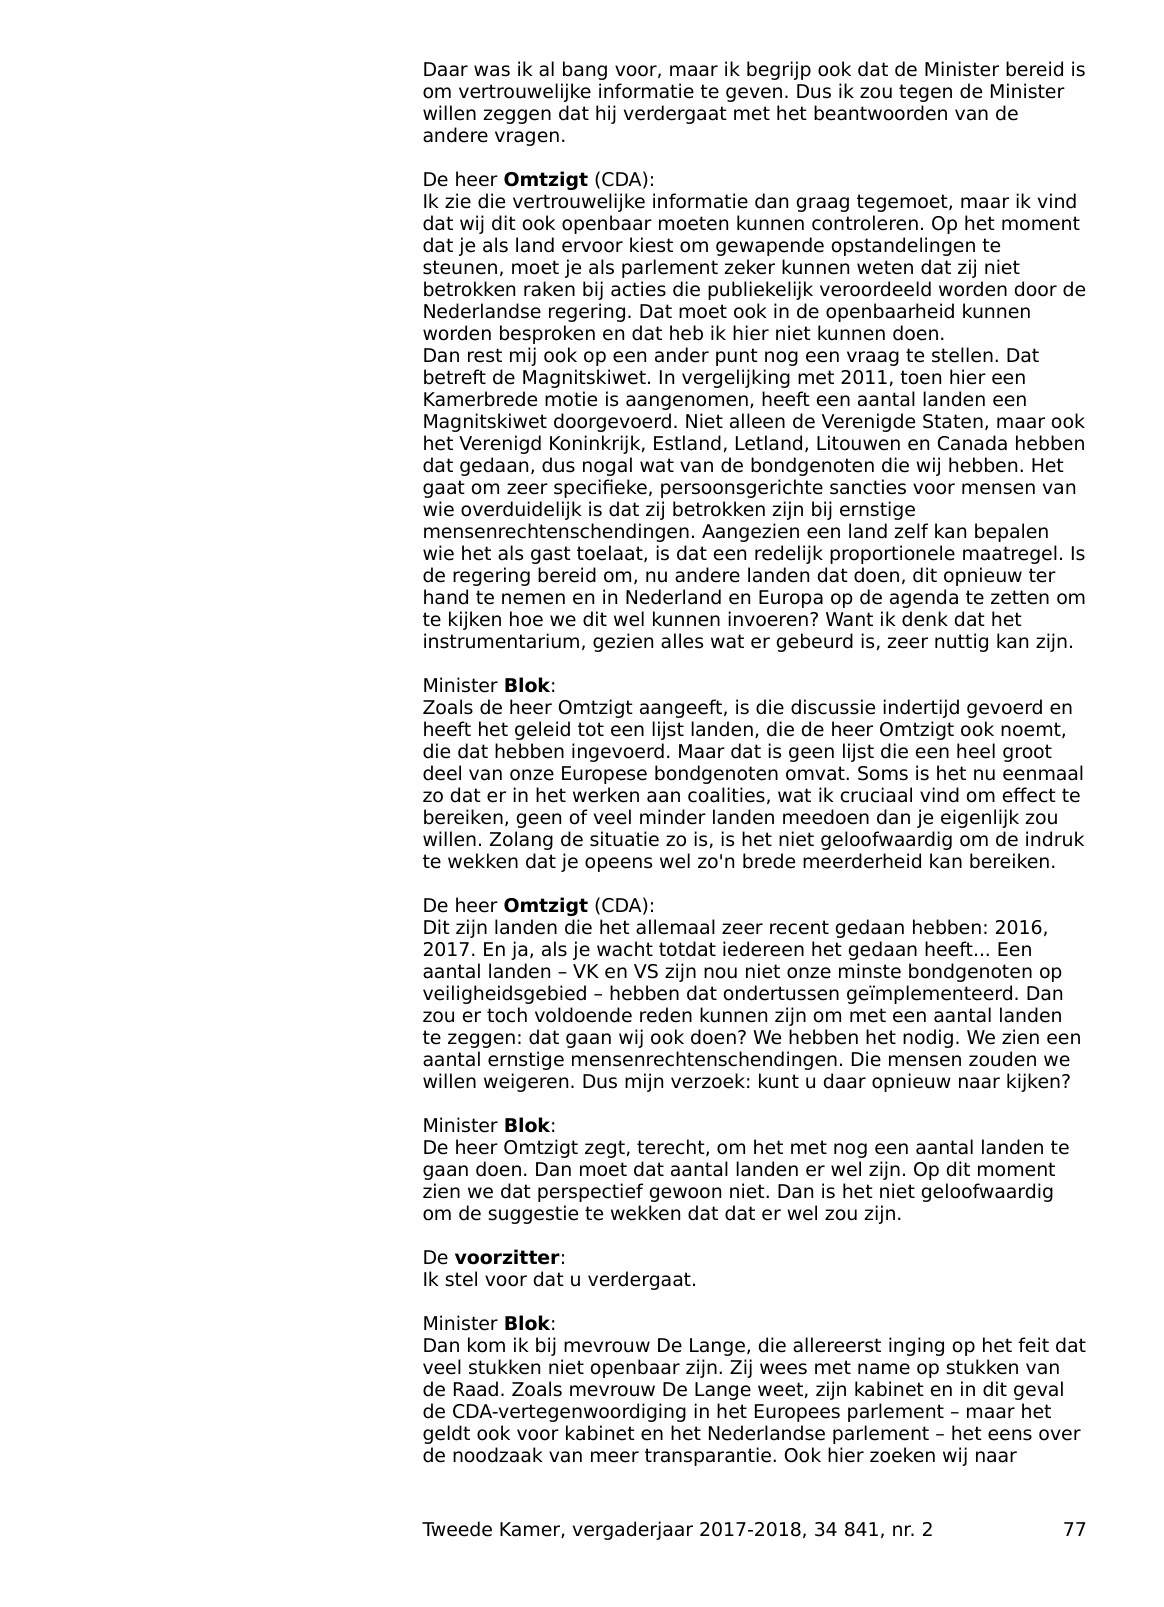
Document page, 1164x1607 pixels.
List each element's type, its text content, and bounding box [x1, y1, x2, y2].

text Dan rest mij ook op een ander punt nog een vraag te stellen. Dat betreft de Magnitskiwet. In vergelijking met 2011, toen hier een Kamerbrede motie is aangenomen, heeft een aantal landen een Magnitskiwet doorgevoerd. Niet alleen de Verenigde Staten, maar ook het Verenigd Koninkrijk, Estland, Letland, Litouwen en Canada hebben dat gedaan, dus nogal wat van de bondgenoten die wij hebben. Het gaat om zeer specifieke, persoonsgerichte sancties voor mensen van wie overduidelijk is dat zij betrokken zijn bij ernstige mensenrechtenschendingen. Aangezien een land zelf kan bepalen wie het als gast toelaat, is dat een redelijk proportionele maatregel. Is de regering bereid om, nu andere landen dat doen, dit opnieuw ter hand te nemen en in Nederland en Europa op de agenda te zetten om te kijken hoe we dit wel kunnen invoeren? Want ik denk dat het instrumentarium, gezien alles wat er gebeurd is, zeer nuttig kan zijn. [422, 345, 1087, 653]
text Minister Blok: [422, 675, 1087, 697]
text De heer Omtzigt (CDA): [422, 169, 1087, 191]
text De heer Omtzigt zegt, terecht, om het met nog een aantal landen te gaan doen. Dan moet dat aantal landen er wel zijn. Op dit moment zien we dat perspectief gewoon niet. Dan is het niet geloofwaardig om de suggestie te wekken dat dat er wel zou zijn. [422, 1137, 1087, 1225]
text Zoals de heer Omtzigt aangeeft, is die discussie indertijd gevoerd en heeft het geleid tot een lijst landen, die de heer Omtzigt ook noemt, die dat hebben ingevoerd. Maar dat is geen lijst die een heel groot deel van onze Europese bondgenoten omvat. Soms is het nu eenmaal zo dat er in het werken aan coalities, wat ik cruciaal vind om effect te bereiken, geen of veel minder landen meedoen dan je eigenlijk zou willen. Zolang de situatie zo is, is het niet geloofwaardig om de indruk te wekken dat je opeens wel zo'n brede meerderheid kan bereiken. [422, 697, 1087, 873]
text De heer Omtzigt (CDA): [422, 895, 1087, 917]
text De voorzitter: [422, 1247, 1087, 1269]
text Minister Blok: [422, 1115, 1087, 1137]
text Ik stel voor dat u verdergaat. [422, 1269, 1087, 1291]
text Daar was ik al bang voor, maar ik begrijp ook dat de Minister bereid is om vertrouwelijke informatie te geven. Dus ik zou tegen de Minister willen zeggen dat hij verdergaat met het beantwoorden van de andere vragen. [422, 59, 1087, 147]
text Dit zijn landen die het allemaal zeer recent gedaan hebben: 2016, 2017. En ja, als je wacht totdat iedereen het gedaan heeft... Een aantal landen – VK en VS zijn nou niet onze minste bondgenoten op veiligheidsgebied – hebben dat ondertussen geïmplementeerd. Dan zou er toch voldoende reden kunnen zijn om met een aantal landen te zeggen: dat gaan wij ook doen? We hebben het nodig. We zien een aantal ernstige mensenrechtenschendingen. Die mensen zouden we willen weigeren. Dus mijn verzoek: kunt u daar opnieuw naar kijken? [422, 917, 1087, 1093]
text Minister Blok: [422, 1313, 1087, 1335]
text Dan kom ik bij mevrouw De Lange, die allereerst inging op het feit dat veel stukken niet openbaar zijn. Zij wees met name op stukken van de Raad. Zoals mevrouw De Lange weet, zijn kabinet en in dit geval de CDA-vertegenwoordiging in het Europees parlement – maar het geldt ook voor kabinet en het Nederlandse parlement – het eens over de noodzaak van meer transparantie. Ook hier zoeken wij naar [422, 1335, 1087, 1467]
text Ik zie die vertrouwelijke informatie dan graag tegemoet, maar ik vind dat wij dit ook openbaar moeten kunnen controleren. Op het moment dat je als land ervoor kiest om gewapende opstandelingen te steunen, moet je als parlement zeker kunnen weten dat zij niet betrokken raken bij acties die publiekelijk veroordeeld worden door de Nederlandse regering. Dat moet ook in de openbaarheid kunnen worden besproken en dat heb ik hier niet kunnen doen. [422, 191, 1087, 345]
